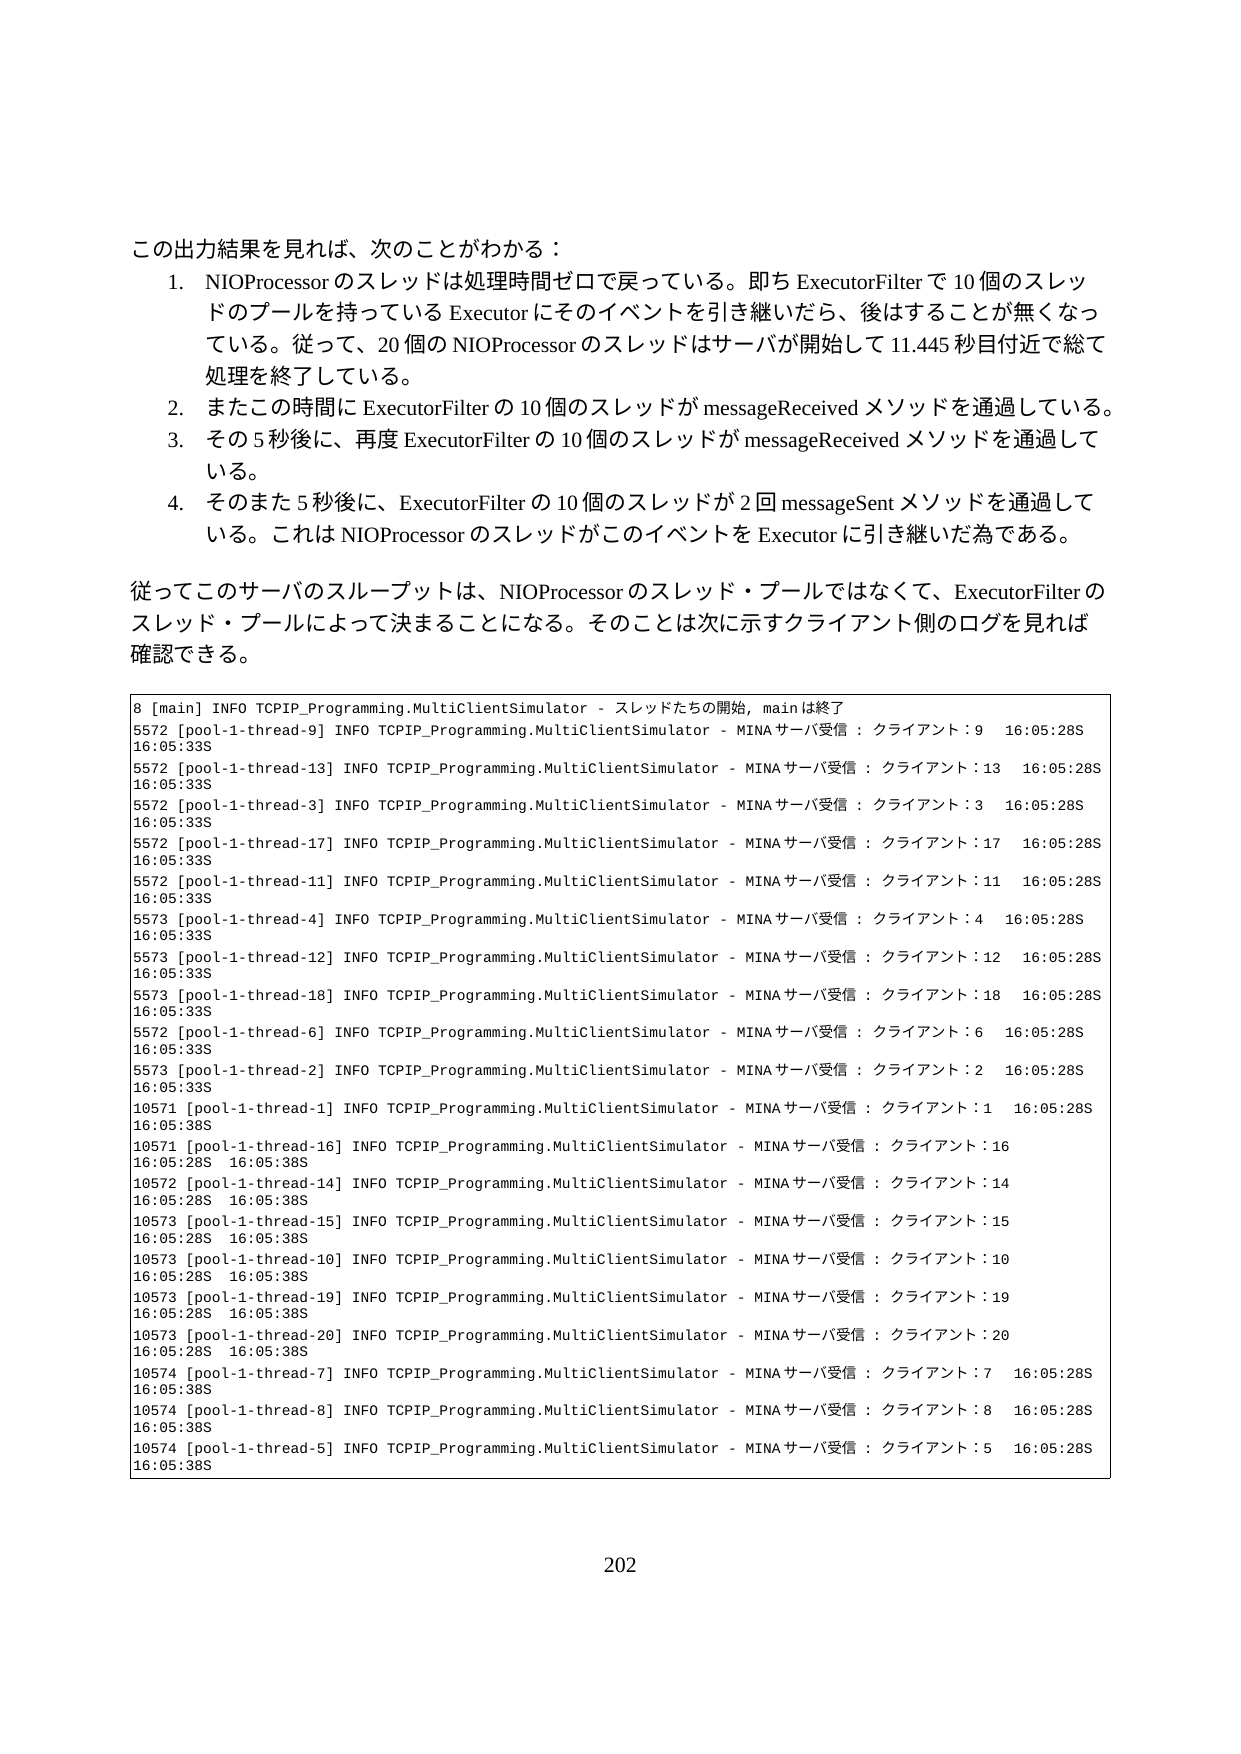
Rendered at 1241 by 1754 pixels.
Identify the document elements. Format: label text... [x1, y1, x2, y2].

text 5573 [pool-1-thread-18] INFO TCPIP_Programming.MultiClientSimulator - MINAサーバ受信 : クライアント：18 16:05:28S 16:05:33S [131, 980, 1110, 1018]
text 5572 [pool-1-thread-3] INFO TCPIP_Programming.MultiClientSimulator - MINAサーバ受信 : クライアント：3 16:05:28S 16:05:33S [131, 791, 1110, 829]
list NIOProcessorのスレッドは処理時間ゼロで戻っている。即ちExecutorFilterで10個のスレッドのプールを持っているExecutorにそのイベントを引き継いだら、後はすることが無くなっている。従って、20個のNIOProcessorのスレッドはサーバが開始して11.445秒目付近で総て処理を終了している。 [167, 264, 1110, 390]
text 10573 [pool-1-thread-19] INFO TCPIP_Programming.MultiClientSimulator - MINAサーバ受信 : クライアント：19 16:05:28S 16:05:38S [131, 1282, 1110, 1320]
text 5573 [pool-1-thread-2] INFO TCPIP_Programming.MultiClientSimulator - MINAサーバ受信 : クライアント：2 16:05:28S 16:05:33S [131, 1056, 1110, 1093]
text 5572 [pool-1-thread-17] INFO TCPIP_Programming.MultiClientSimulator - MINAサーバ受信 : クライアント：17 16:05:28S 16:05:33S [131, 829, 1110, 867]
list その5秒後に、再度ExecutorFilterの10個のスレッドがmessageReceivedメソッドを通過している。 [167, 422, 1110, 485]
text 5572 [pool-1-thread-13] INFO TCPIP_Programming.MultiClientSimulator - MINAサーバ受信 : クライアント：13 16:05:28S 16:05:33S [131, 753, 1110, 791]
text 従ってこのサーバのスループットは、NIOProcessorのスレッド・プールではなくて、ExecutorFilterのスレッド・プールによって決まることになる。そのことは次に示すクライアント側のログを見れば確認できる。 [130, 574, 1110, 669]
text 5572 [pool-1-thread-11] INFO TCPIP_Programming.MultiClientSimulator - MINAサーバ受信 : クライアント：11 16:05:28S 16:05:33S [131, 867, 1110, 904]
text 5572 [pool-1-thread-9] INFO TCPIP_Programming.MultiClientSimulator - MINAサーバ受信 : クライアント：9 16:05:28S 16:05:33S [131, 715, 1110, 753]
text この出力結果を見れば、次のことがわかる： [130, 232, 1110, 264]
text 10571 [pool-1-thread-16] INFO TCPIP_Programming.MultiClientSimulator - MINAサーバ受信 : クライアント：16 16:05:28S 16:05:38S [131, 1131, 1110, 1169]
text 10574 [pool-1-thread-8] INFO TCPIP_Programming.MultiClientSimulator - MINAサーバ受信 : クライアント：8 16:05:28S 16:05:38S [131, 1396, 1110, 1434]
text 8 [main] INFO TCPIP_Programming.MultiClientSimulator - スレッドたちの開始, mainは終了 [131, 695, 1110, 715]
text 5573 [pool-1-thread-4] INFO TCPIP_Programming.MultiClientSimulator - MINAサーバ受信 : クライアント：4 16:05:28S 16:05:33S [131, 904, 1110, 942]
text 10574 [pool-1-thread-7] INFO TCPIP_Programming.MultiClientSimulator - MINAサーバ受信 : クライアント：7 16:05:28S 16:05:38S [131, 1358, 1110, 1396]
text 5573 [pool-1-thread-12] INFO TCPIP_Programming.MultiClientSimulator - MINAサーバ受信 : クライアント：12 16:05:28S 16:05:33S [131, 942, 1110, 980]
text 10573 [pool-1-thread-15] INFO TCPIP_Programming.MultiClientSimulator - MINAサーバ受信 : クライアント：15 16:05:28S 16:05:38S [131, 1207, 1110, 1245]
text 10572 [pool-1-thread-14] INFO TCPIP_Programming.MultiClientSimulator - MINAサーバ受信 : クライアント：14 16:05:28S 16:05:38S [131, 1169, 1110, 1207]
text 10573 [pool-1-thread-10] INFO TCPIP_Programming.MultiClientSimulator - MINAサーバ受信 : クライアント：10 16:05:28S 16:05:38S [131, 1245, 1110, 1282]
text 10571 [pool-1-thread-1] INFO TCPIP_Programming.MultiClientSimulator - MINAサーバ受信 : クライアント：1 16:05:28S 16:05:38S [131, 1093, 1110, 1131]
text 10574 [pool-1-thread-5] INFO TCPIP_Programming.MultiClientSimulator - MINAサーバ受信 : クライアント：5 16:05:28S 16:05:38S [131, 1434, 1110, 1478]
text 5572 [pool-1-thread-6] INFO TCPIP_Programming.MultiClientSimulator - MINAサーバ受信 : クライアント：6 16:05:28S 16:05:33S [131, 1018, 1110, 1056]
list またこの時間にExecutorFilterの10個のスレッドがmessageReceivedメソッドを通過している。 [167, 390, 1110, 422]
list そのまた5秒後に、ExecutorFilterの10個のスレッドが2回messageSentメソッドを通過している。これはNIOProcessorのスレッドがこのイベントをExecutorに引き継いだ為である。 [167, 485, 1110, 549]
text 10573 [pool-1-thread-20] INFO TCPIP_Programming.MultiClientSimulator - MINAサーバ受信 : クライアント：20 16:05:28S 16:05:38S [131, 1320, 1110, 1358]
